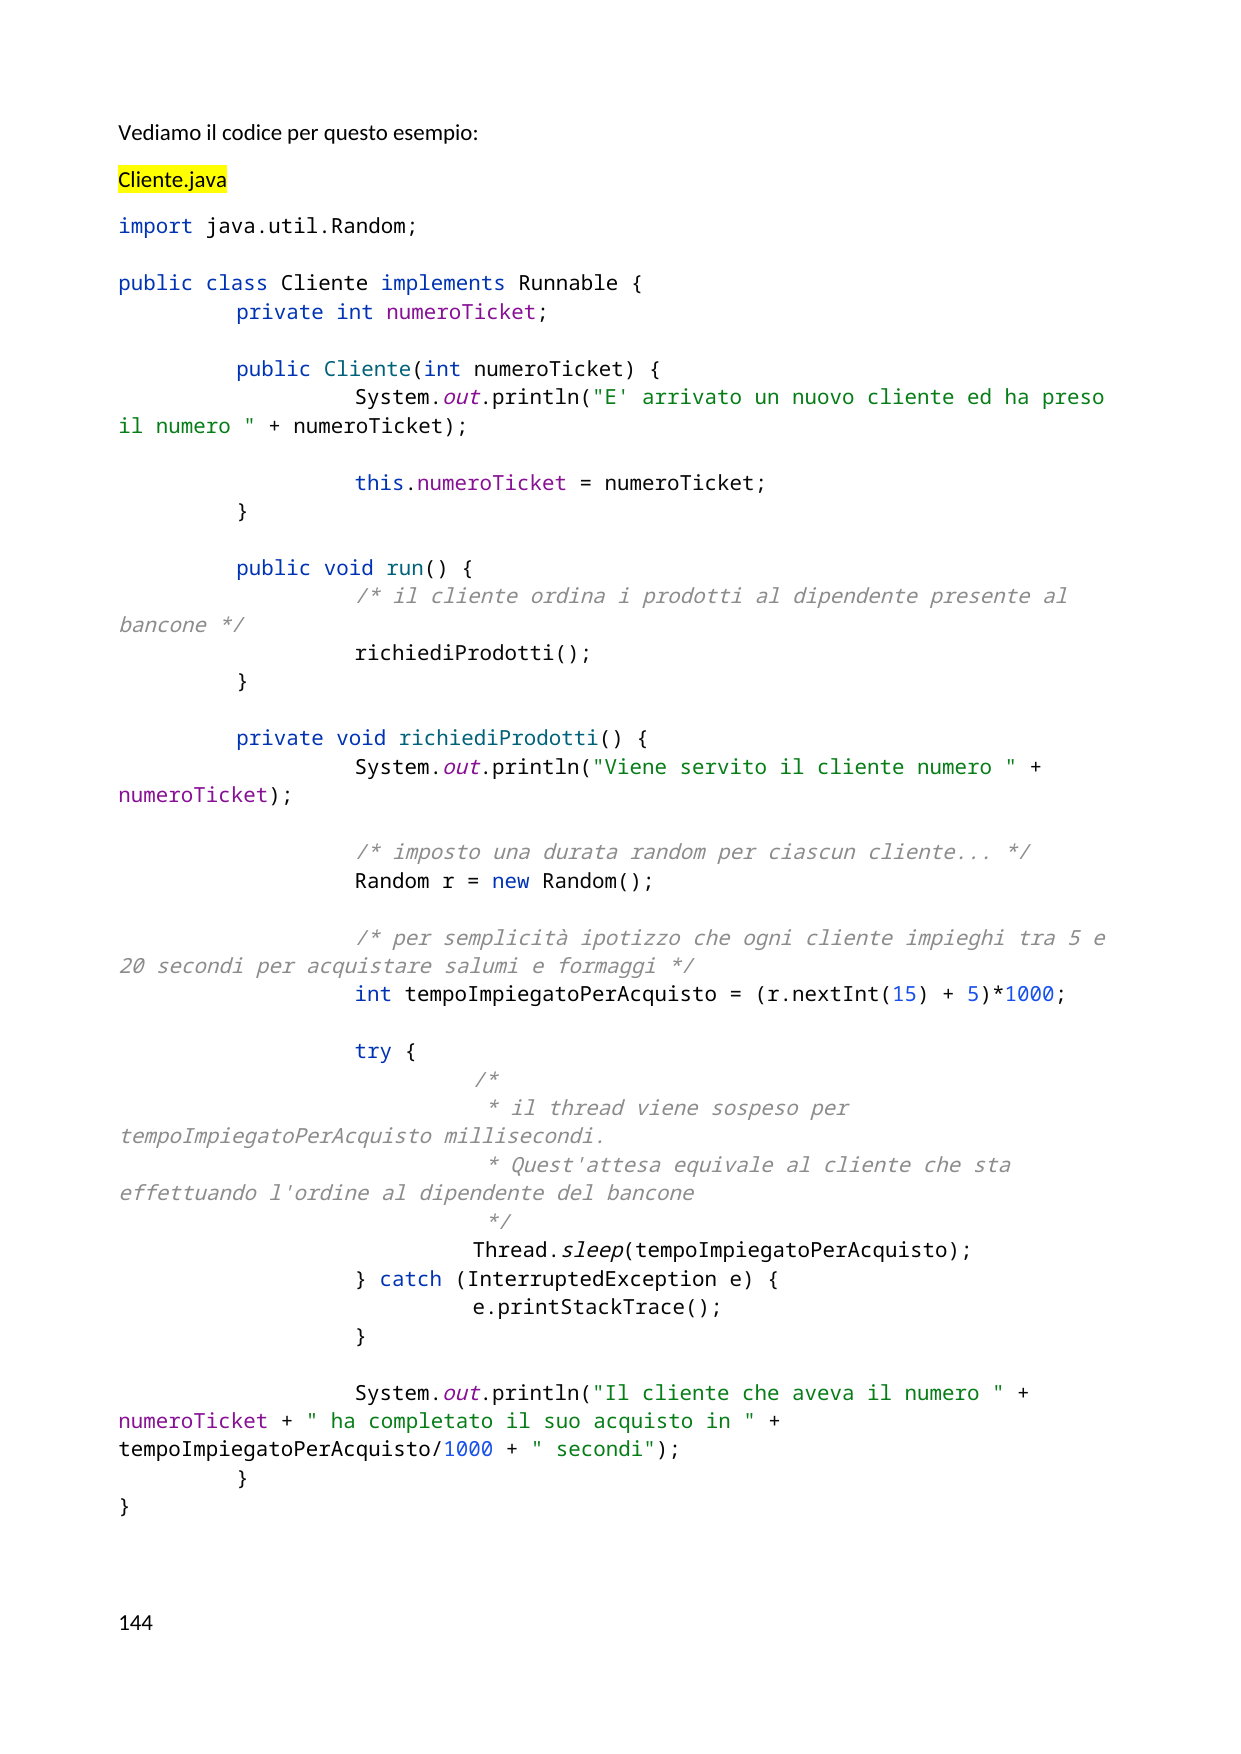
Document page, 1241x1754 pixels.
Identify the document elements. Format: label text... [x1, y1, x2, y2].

text Cliente.java [118, 165, 1122, 193]
text Vediamo il codice per questo esempio: [118, 118, 1122, 146]
text import java.util.Random; public class Cliente implements Runnable { private int numeroTicket; public Cliente(int numeroTicket) { System.out.println("E' arrivato un nuovo cliente ed ha preso il numero " + numeroTicket); this.numeroTicket = numeroTicket; } public void run() { /* il cliente ordina i prodotti al dipendente presente al bancone */ richiediProdotti(); } private void richiediProdotti() { System.out.println("Viene servito il cliente numero " + numeroTicket); /* imposto una durata random per ciascun cliente... */ Random r = new Random(); /* per semplicità ipotizzo che ogni cliente impieghi tra 5 e 20 secondi per acquistare salumi e formaggi */ int tempoImpiegatoPerAcquisto = (r.nextInt(15) + 5)*1000; try { /* * il thread viene sospeso per tempoImpiegatoPerAcquisto millisecondi. * Quest'attesa equivale al cliente che sta effettuando l'ordine al dipendente del bancone */ Thread.sleep(tempoImpiegatoPerAcquisto); } catch (InterruptedException e) { e.printStackTrace(); } System.out.println("Il cliente che aveva il numero " + numeroTicket + " ha completato il suo acquisto in " + tempoImpiegatoPerAcquisto/1000 + " secondi"); } } [118, 212, 1122, 1520]
